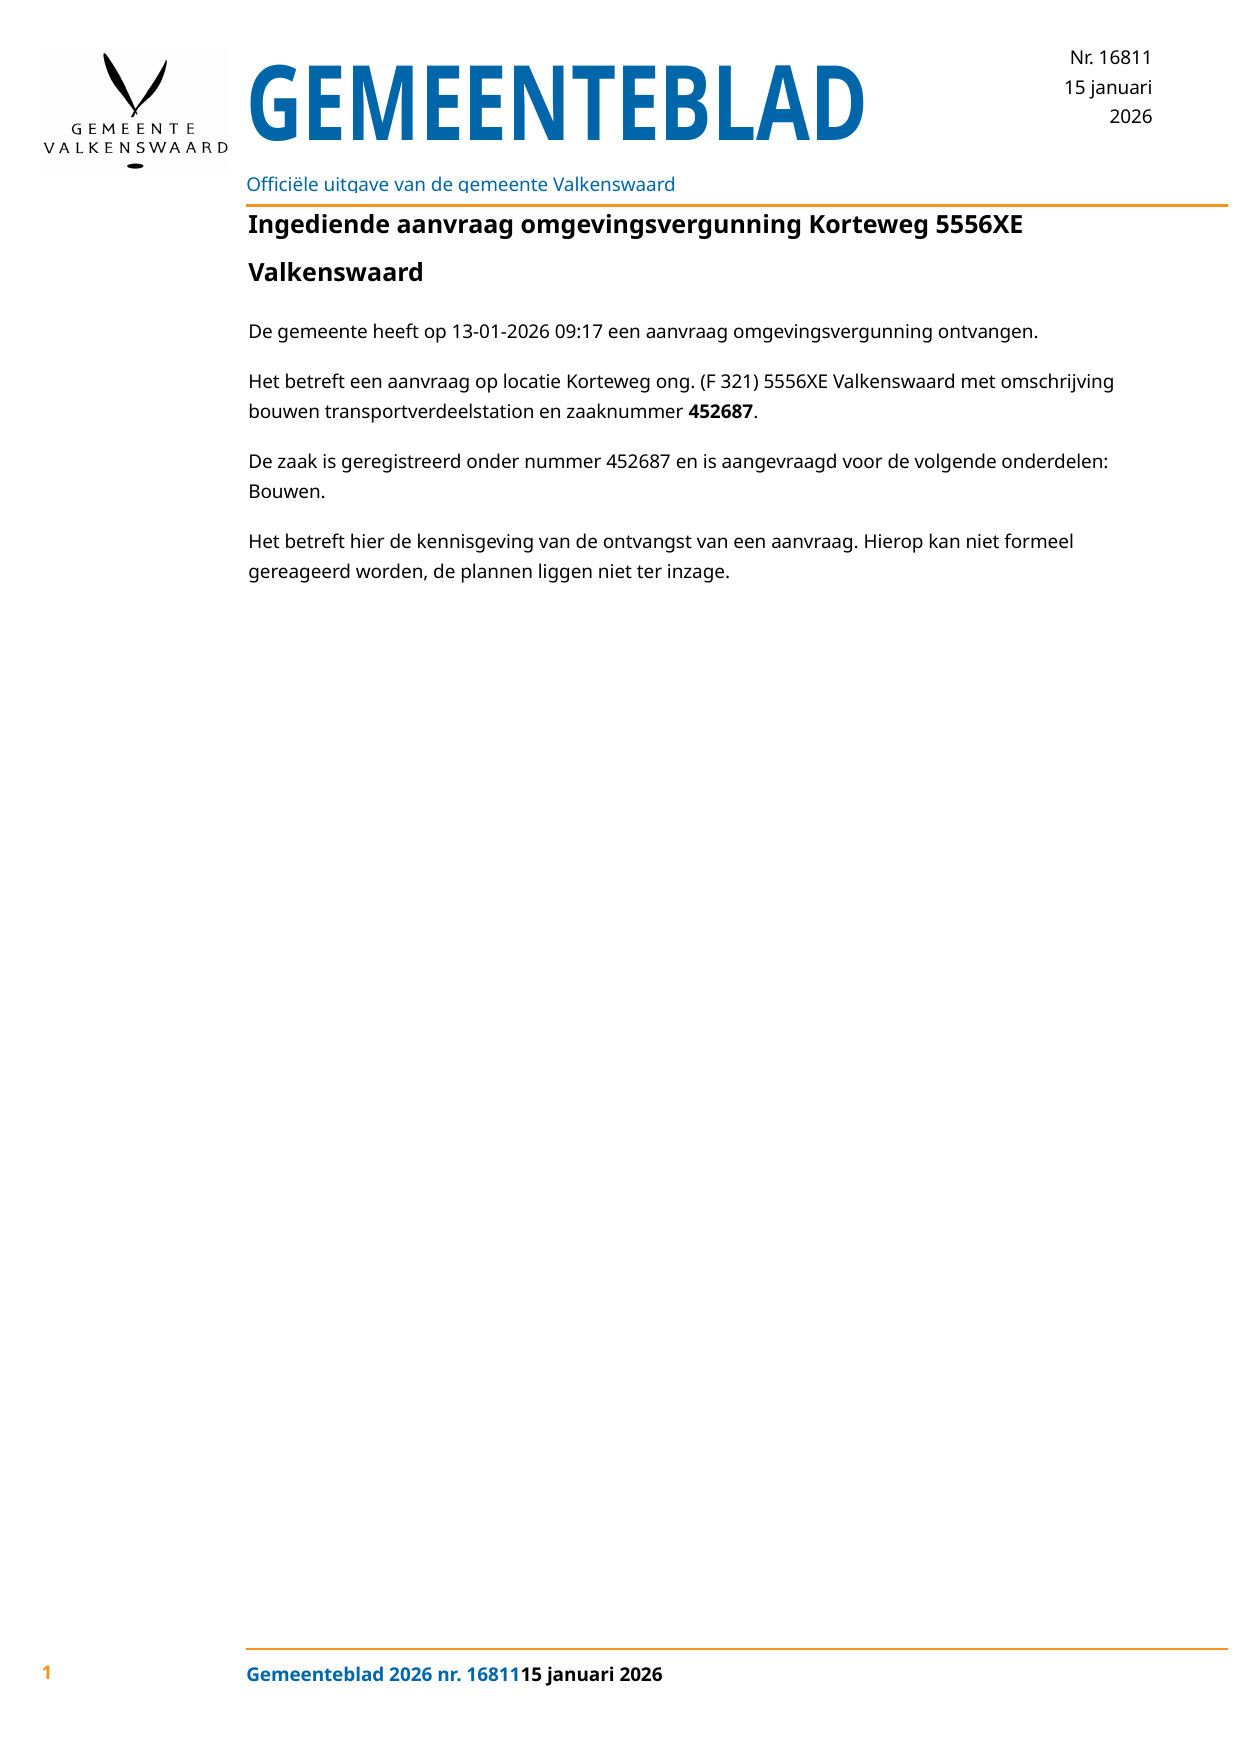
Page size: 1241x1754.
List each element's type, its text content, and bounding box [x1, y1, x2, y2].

text De zaak is geregistreerd onder nummer 452687 en is aangevraagd voor de volgende onderdelen: Bouwen. [248, 448, 1152, 504]
picture [41, 47, 231, 172]
text Het betreft een aanvraag op locatie Korteweg ong. (F 321) 5556XE Valkenswaard met omschrijving bouwen transportverdeelstation en zaaknummer 452687. [248, 368, 1152, 424]
text Ingediende aanvraag omgevingsvergunning Korteweg 5556XE Valkenswaard [248, 207, 1152, 288]
text De gemeente heeft op 13-01-2026 09:17 een aanvraag omgevingsvergunning ontvangen. [248, 318, 1152, 344]
text Het betreft hier de kennisgeving van de ontvangst van een aanvraag. Hierop kan niet formeel gereageerd worden, de plannen liggen niet ter inzage. [248, 528, 1152, 584]
